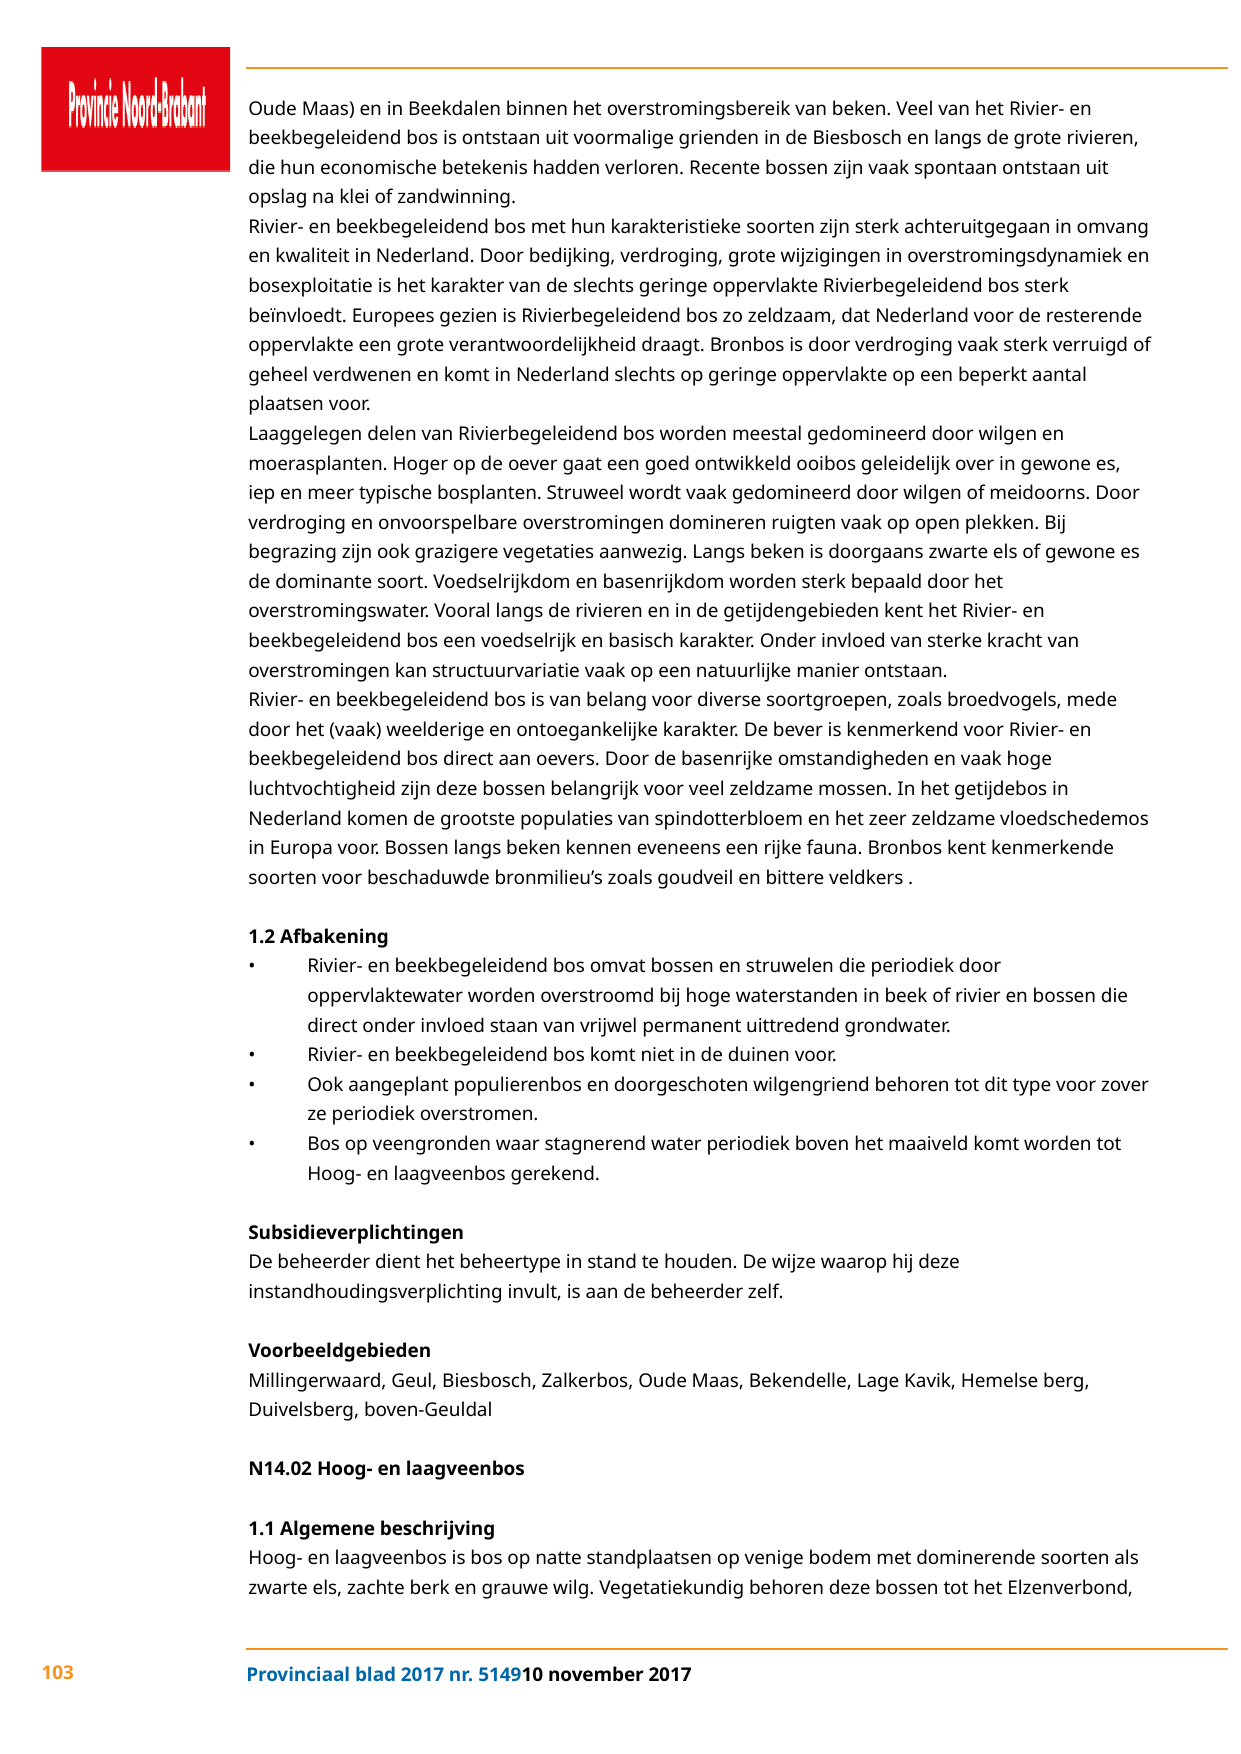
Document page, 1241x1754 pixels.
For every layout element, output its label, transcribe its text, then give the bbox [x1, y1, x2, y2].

picture [41, 47, 231, 172]
text Hoog- en laagveenbos is bos op natte standplaatsen op venige bodem met dominerende soorten als zwarte els, zachte berk en grauwe wilg. Vegetatiekundig behoren deze bossen tot het Elzenverbond, [248, 1544, 1152, 1600]
text Subsidieverplichtingen [248, 1219, 1152, 1245]
text Rivier- en beekbegeleidend bos met hun karakteristieke soorten zijn sterk achteruitgegaan in omvang en kwaliteit in Nederland. Door bedijking, verdroging, grote wijzigingen in overstromingsdynamiek en bosexploitatie is het karakter van de slechts geringe oppervlakte Rivierbegeleidend bos sterk beïnvloedt. Europees gezien is Rivierbegeleidend bos zo zeldzaam, dat Nederland voor de resterende oppervlakte een grote verantwoordelijkheid draagt. Bronbos is door verdroging vaak sterk verruigd of geheel verdwenen en komt in Nederland slechts op geringe oppervlakte op een beperkt aantal plaatsen voor. [248, 213, 1152, 416]
text Voorbeeldgebieden [248, 1337, 1152, 1363]
list Bos op veengronden waar stagnerend water periodiek boven het maaiveld komt worden tot Hoog- en laagveenbos gerekend. [248, 1130, 1152, 1186]
list Rivier- en beekbegeleidend bos omvat bossen en struwelen die periodiek door oppervlaktewater worden overstroomd bij hoge waterstanden in beek of rivier en bossen die direct onder invloed staan van vrijwel permanent uittredend grondwater. [248, 953, 1152, 1038]
text Oude Maas) en in Beekdalen binnen het overstromingsbereik van beken. Veel van het Rivier- en beekbegeleidend bos is ontstaan uit voormalige grienden in de Biesbosch en langs de grote rivieren, die hun economische betekenis hadden verloren. Recente bossen zijn vaak spontaan ontstaan uit opslag na klei of zandwinning. [248, 95, 1152, 209]
text Rivier- en beekbegeleidend bos is van belang voor diverse soortgroepen, zoals broedvogels, mede door het (vaak) weelderige en ontoegankelijke karakter. De bever is kenmerkend voor Rivier- en beekbegeleidend bos direct aan oevers. Door de basenrijke omstandigheden en vaak hoge luchtvochtigheid zijn deze bossen belangrijk voor veel zeldzame mossen. In het getijdebos in Nederland komen de grootste populaties van spindotterbloem en het zeer zeldzame vloedschedemos in Europa voor. Bossen langs beken kennen eveneens een rijke fauna. Bronbos kent kenmerkende soorten voor beschaduwde bronmilieu’s zoals goudveil en bittere veldkers . [248, 686, 1152, 890]
text 1.2 Afbakening [248, 923, 1152, 949]
text Millingerwaard, Geul, Biesbosch, Zalkerbos, Oude Maas, Bekendelle, Lage Kavik, Hemelse berg, Duivelsberg, boven-Geuldal [248, 1367, 1152, 1422]
text De beheerder dient het beheertype in stand te houden. De wijze waarop hij deze instandhoudingsverplichting invult, is aan de beheerder zelf. [248, 1248, 1152, 1304]
list Ook aangeplant populierenbos en doorgeschoten wilgengriend behoren tot dit type voor zover ze periodiek overstromen. [248, 1071, 1152, 1126]
text N14.02 Hoog- en laagveenbos [248, 1456, 1152, 1481]
text Laaggelegen delen van Rivierbegeleidend bos worden meestal gedomineerd door wilgen en moerasplanten. Hoger op de oever gaat een goed ontwikkeld ooibos geleidelijk over in gewone es, iep en meer typische bosplanten. Struweel wordt vaak gedomineerd door wilgen of meidoorns. Door verdroging en onvoorspelbare overstromingen domineren ruigten vaak op open plekken. Bij begrazing zijn ook grazigere vegetaties aanwezig. Langs beken is doorgaans zwarte els of gewone es de dominante soort. Voedselrijkdom en basenrijkdom worden sterk bepaald door het overstromingswater. Vooral langs de rivieren en in de getijdengebieden kent het Rivier- en beekbegeleidend bos een voedselrijk en basisch karakter. Onder invloed van sterke kracht van overstromingen kan structuurvariatie vaak op een natuurlijke manier ontstaan. [248, 420, 1152, 683]
list Rivier- en beekbegeleidend bos komt niet in de duinen voor. [248, 1041, 1152, 1067]
text 1.1 Algemene beschrijving [248, 1515, 1152, 1541]
